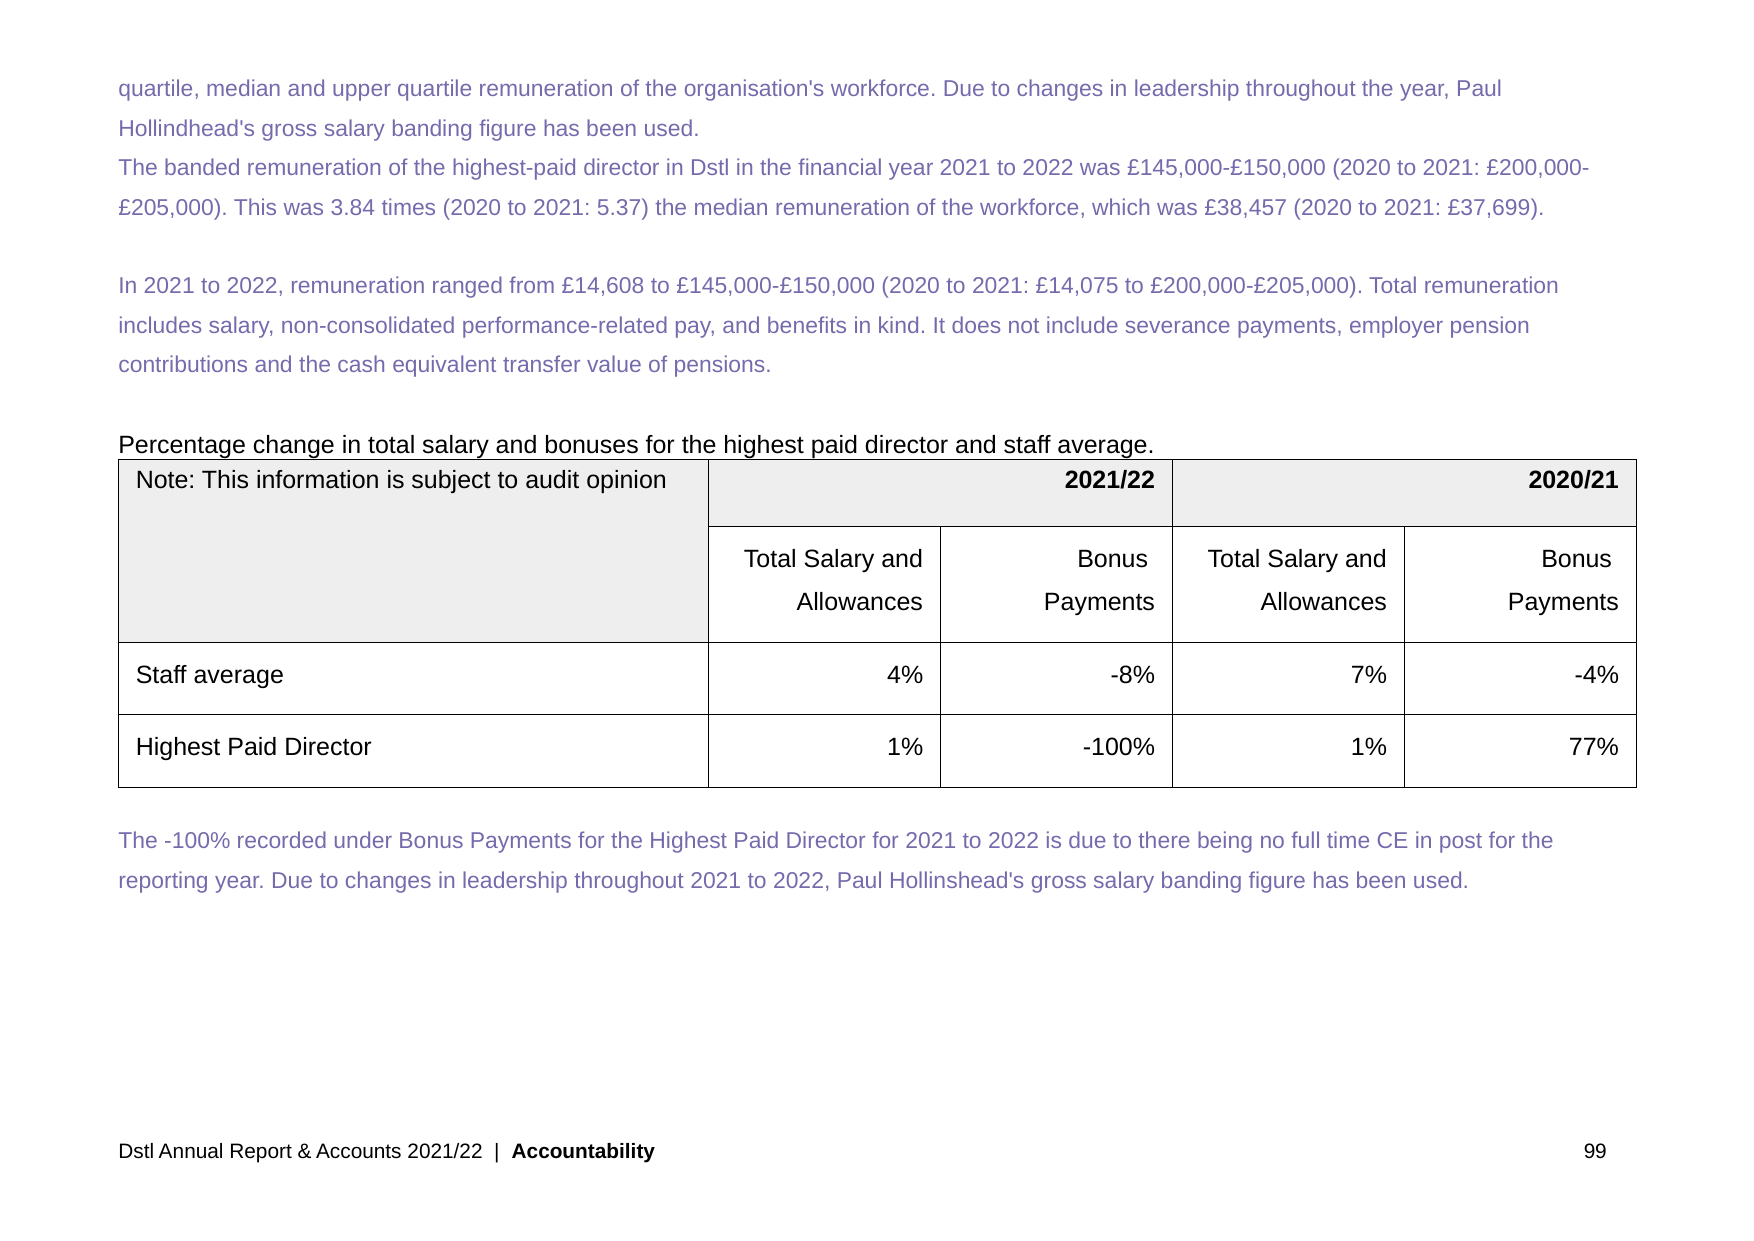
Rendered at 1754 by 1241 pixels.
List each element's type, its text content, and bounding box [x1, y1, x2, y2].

table_cell 4% [709, 643, 940, 714]
table_header Note: This information is subject to audit opinion [119, 460, 708, 642]
text Percentage change in total salary and bonuses for the highest paid director and staff average. [118, 430, 1636, 459]
table_cell Total Salary and Allowances [1173, 527, 1404, 642]
text The banded remuneration of the highest-paid director in Dstl in the financial year 2021 to 2022 was £145,000-£150,000 (2020 to 2021: £200,000-£205,000). This was 3.84 times (2020 to 2021: 5.37) the median remuneration of the workforce, which was £38,457 (2020 to 2021: £37,699). [118, 154, 1636, 220]
table_cell 7% [1173, 643, 1404, 714]
text In 2021 to 2022, remuneration ranged from £14,608 to £145,000-£150,000 (2020 to 2021: £14,075 to £200,000-£205,000). Total remuneration includes salary, non-consolidated performance-related pay, and benefits in kind. It does not include severance payments, employer pension contributions and the cash equivalent transfer value of pensions. [118, 272, 1636, 378]
table_cell -4% [1405, 643, 1636, 714]
table_cell Total Salary and Allowances [709, 527, 940, 642]
text quartile, median and upper quartile remuneration of the organisation's workforce. Due to changes in leadership throughout the year, Paul Hollindhead's gross salary banding figure has been used. [118, 75, 1636, 141]
table_cell 77% [1405, 715, 1636, 787]
table_cell Highest Paid Director [119, 715, 708, 787]
table_cell -100% [941, 715, 1172, 787]
table_cell 1% [1173, 715, 1404, 787]
table_cell 1% [709, 715, 940, 787]
table_cell Staff average [119, 643, 708, 714]
table_cell Bonus Payments [1405, 527, 1636, 642]
text The -100% recorded under Bonus Payments for the Highest Paid Director for 2021 to 2022 is due to there being no full time CE in post for the reporting year. Due to changes in leadership throughout 2021 to 2022, Paul Hollinshead's gross salary banding figure has been used. [118, 827, 1636, 893]
table_cell Bonus Payments [941, 527, 1172, 642]
table_cell -8% [941, 643, 1172, 714]
table_header 2021/22 [709, 460, 1172, 526]
table_header 2020/21 [1173, 460, 1636, 526]
